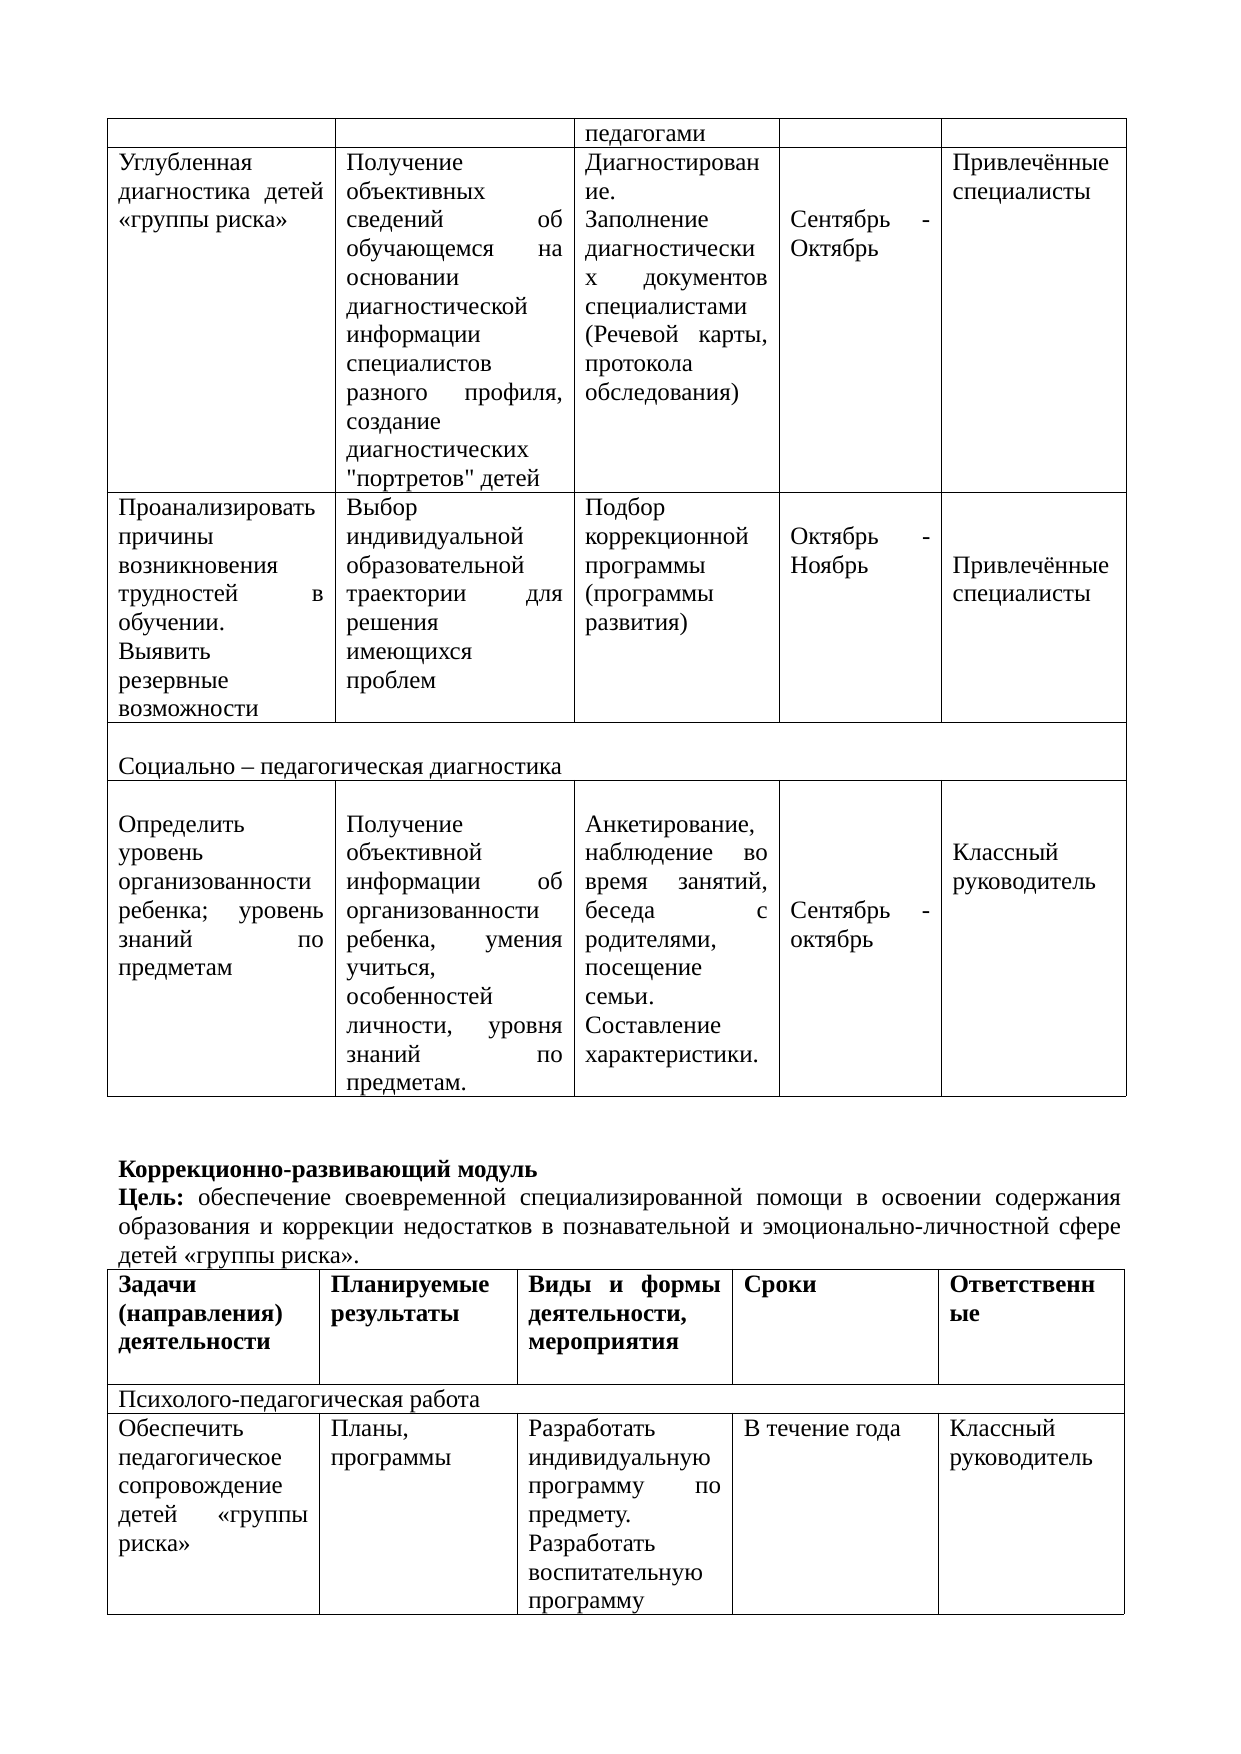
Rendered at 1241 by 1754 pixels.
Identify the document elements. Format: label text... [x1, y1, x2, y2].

table_cell Сентябрь - Октябрь [780, 148, 941, 492]
table_cell Классный руководитель [942, 781, 1126, 1096]
table_header Планируемые результаты [320, 1270, 517, 1384]
table_cell Привлечённые специалисты [942, 148, 1126, 492]
table_cell Диагностирование. Заполнение диагностических документов специалистами (Речевой карты, протокола обследования) [575, 148, 779, 492]
text Цель: обеспечение своевременной специализированной помощи в освоении содержания образования и коррекции недостатков в познавательной и эмоционально-личностной сфере детей «группы риска». [118, 1182, 1122, 1269]
table_cell Углубленная диагностика детей «группы риска» [108, 148, 335, 492]
table_cell [336, 119, 574, 147]
table_cell Проанализировать причины возникновения трудностей в обучении. Выявить резервные возможности [108, 493, 335, 722]
table_cell Получение объективной информации об организованности ребенка, умения учиться, особенностей личности, уровня знаний по предметам. [336, 781, 574, 1096]
table_header Ответственные [939, 1270, 1124, 1384]
table_cell Классный руководитель [939, 1414, 1124, 1614]
table_header Виды и формы деятельности, мероприятия [518, 1270, 732, 1384]
table_cell педагогами [575, 119, 779, 147]
table_cell Выбор индивидуальной образовательной траектории для решения имеющихся проблем [336, 493, 574, 722]
table_cell Социально – педагогическая диагностика [108, 723, 1126, 780]
table_cell Сентябрь - октябрь [780, 781, 941, 1096]
table_header Задачи (направления) деятельности [108, 1270, 319, 1384]
table_cell Октябрь - Ноябрь [780, 493, 941, 722]
table_cell [108, 119, 335, 147]
table_cell Получение объективных сведений об обучающемся на основании диагностической информации специалистов разного профиля, создание диагностических "портретов" детей [336, 148, 574, 492]
text Коррекционно-развивающий модуль [118, 1154, 1122, 1182]
table_cell Планы, программы [320, 1414, 517, 1614]
table_cell В течение года [733, 1414, 938, 1614]
table_cell Анкетирование, наблюдение во время занятий, беседа с родителями, посещение семьи. Составление характеристики. [575, 781, 779, 1096]
table_cell Привлечённые специалисты [942, 493, 1126, 722]
table_header Сроки [733, 1270, 938, 1384]
table_cell Обеспечить педагогическое сопровождение детей «группы риска» [108, 1414, 319, 1614]
table_cell [942, 119, 1126, 147]
table_cell [780, 119, 941, 147]
table_cell Определить уровень организованности ребенка; уровень знаний по предметам [108, 781, 335, 1096]
table_cell Подбор коррекционной программы (программы развития) [575, 493, 779, 722]
table_cell Разработать индивидуальную программу по предмету. Разработать воспитательную программу [518, 1414, 732, 1614]
table_cell Психолого-педагогическая работа [108, 1385, 1124, 1413]
